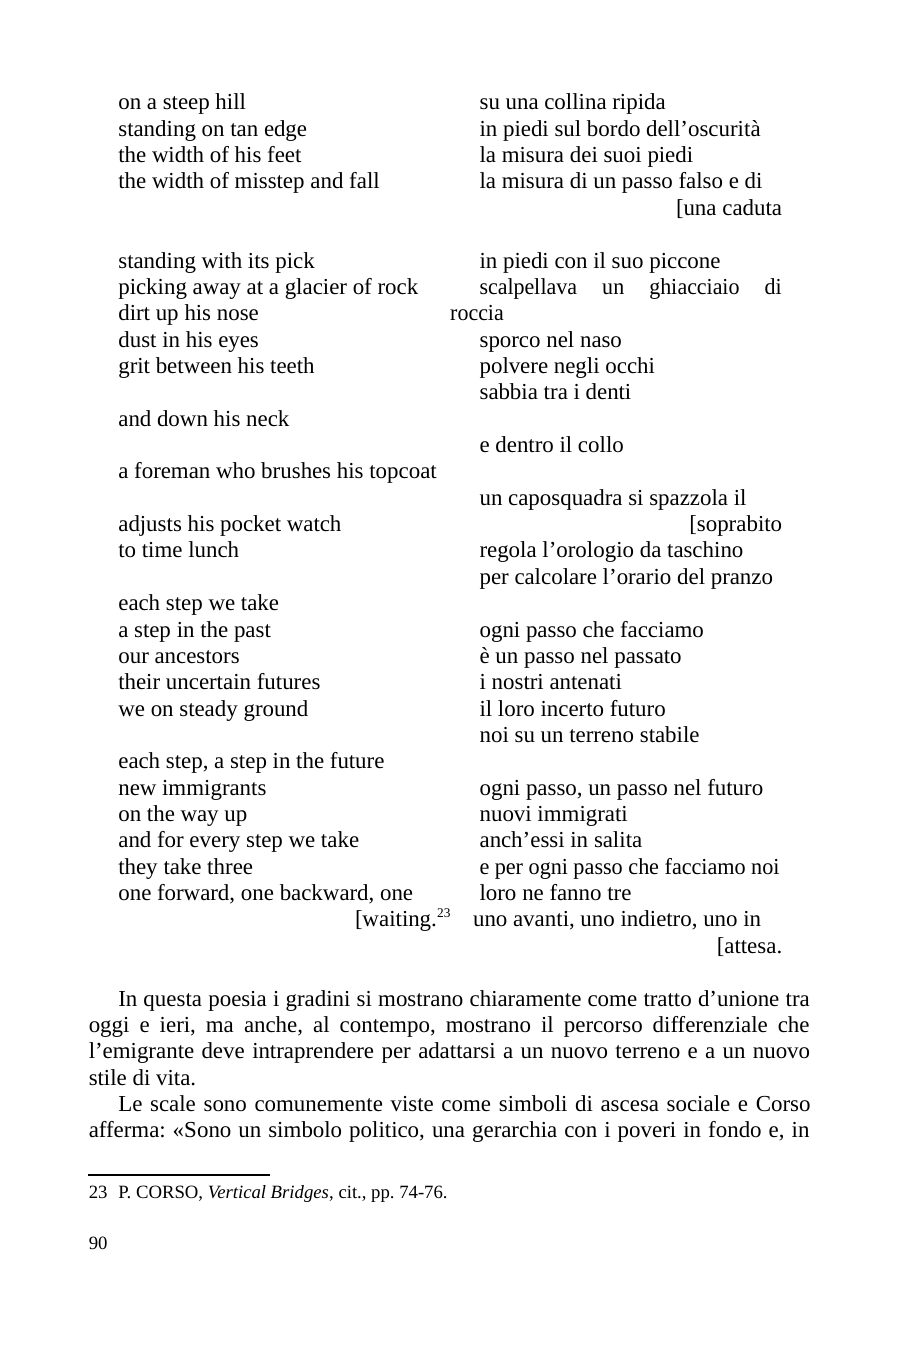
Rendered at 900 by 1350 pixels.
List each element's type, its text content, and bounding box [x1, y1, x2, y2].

text In questa poesia i gradini si mostrano chiaramente come tratto d’unione tra oggi e ieri, ma anche, al contempo, mostrano il percorso differenziale che l’emigrante deve intraprendere per adattarsi a un nuovo terreno e a un nuovo stile di vita. [88, 984, 811, 1090]
table_header on a steep hill standing on tan edge the width of his feet the width of misstep and fall standing with its pick picking away at a glacier of rock dirt up his nose dust in his eyes grit between his teeth and down his neck a foreman who brushes his topcoat adjusts his pocket watch to time lunch each step we take a step in the past our ancestors their uncertain futures we on steady ground each step, a step in the future new immigrants on the way up and for every step we take they take three one forward, one backward, one [waiting. [89, 89, 450, 958]
table_header su una collina ripida in piedi sul bordo dell’oscurità la misura dei suoi piedi la misura di un passo falso e di [una caduta in piedi con il suo piccone scalpellava un ghiacciaio di roccia sporco nel naso polvere negli occhi sabbia tra i denti e dentro il collo un caposquadra si spazzola il [soprabito regola l’orologio da taschino per calcolare l’orario del pranzo ogni passo che facciamo è un passo nel passato i nostri antenati il loro incerto futuro noi su un terreno stabile ogni passo, un passo nel futuro nuovi immigrati anch’essi in salita e per ogni passo che facciamo noi loro ne fanno tre uno avanti, uno indietro, uno in [attesa. [450, 89, 811, 958]
text Le scale sono comunemente viste come simboli di ascesa sociale e Corso afferma: «Sono un simbolo politico, una gerarchia con i poveri in fondo e, in [88, 1090, 811, 1143]
